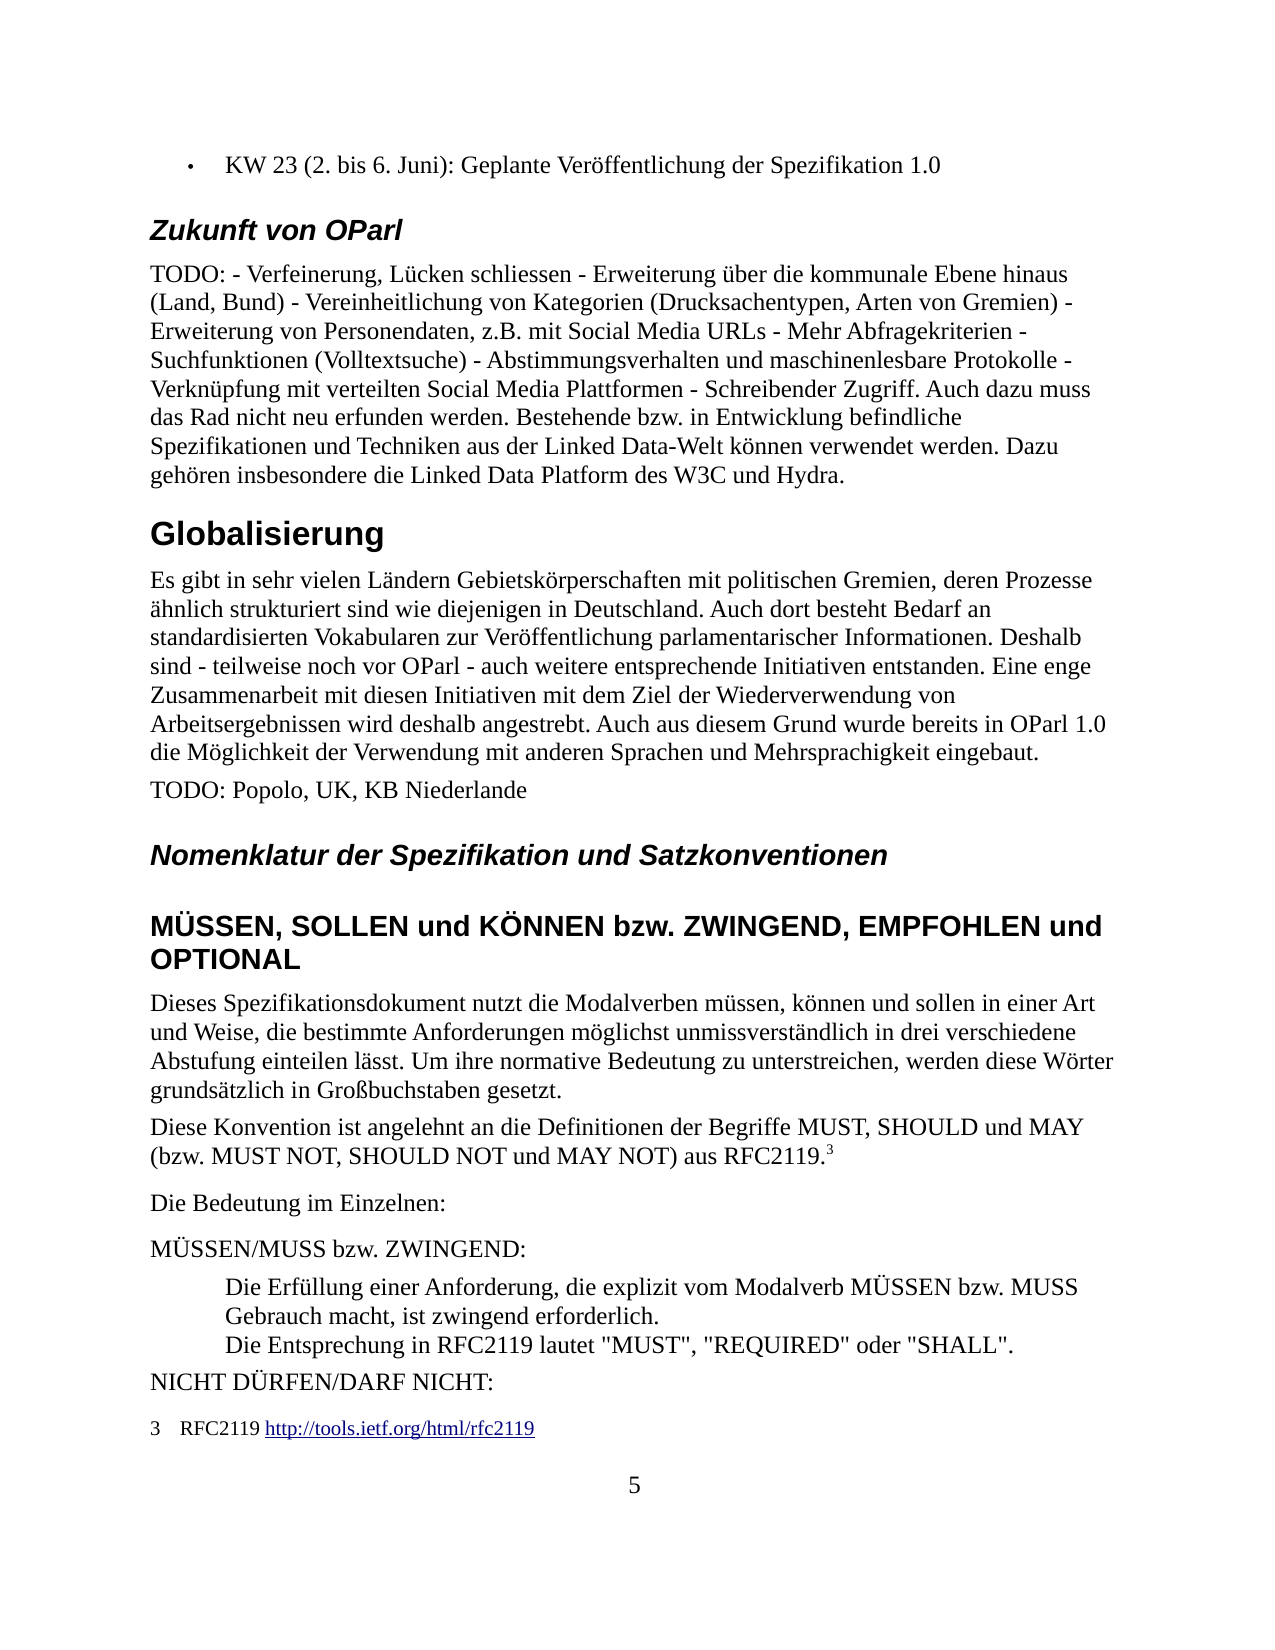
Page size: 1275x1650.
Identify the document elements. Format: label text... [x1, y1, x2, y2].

text TODO: Popolo, UK, KB Niederlande [150, 775, 1125, 804]
text Die Bedeutung im Einzelnen: [150, 1188, 1125, 1217]
text RFC2119 http://tools.ietf.org/html/rfc2119 [150, 1416, 1125, 1440]
text Es gibt in sehr vielen Ländern Gebietskörperschaften mit politischen Gremien, deren Prozesse ähnlich strukturiert sind wie diejenigen in Deutschland. Auch dort besteht Bedarf an standardisierten Vokabularen zur Veröffentlichung parlamentarischer Informationen. Deshalb sind - teilweise noch vor OParl - auch weitere entsprechende Initiativen entstanden. Eine enge Zusammenarbeit mit diesen Initiativen mit dem Ziel der Wiederverwendung von Arbeitsergebnissen wird deshalb angestrebt. Auch aus diesem Grund wurde bereits in OParl 1.0 die Möglichkeit der Verwendung mit anderen Sprachen und Mehrsprachigkeit eingebaut. [150, 565, 1125, 766]
text TODO: - Verfeinerung, Lücken schliessen - Erweiterung über die kommunale Ebene hinaus (Land, Bund) - Vereinheitlichung von Kategorien (Drucksachentypen, Arten von Gremien) - Erweiterung von Personendaten, z.B. mit Social Media URLs - Mehr Abfragekriterien - Suchfunktionen (Volltextsuche) - Abstimmungsverhalten und maschinenlesbare Protokolle - Verknüpfung mit verteilten Social Media Plattformen - Schreibender Zugriff. Auch dazu muss das Rad nicht neu erfunden werden. Bestehende bzw. in Entwicklung befindliche Spezifikationen und Techniken aus der Linked Data-Welt können verwendet werden. Dazu gehören insbesondere die Linked Data Platform des W3C und Hydra. [150, 259, 1125, 489]
list KW 23 (2. bis 6. Juni): Geplante Veröffentlichung der Spezifikation 1.0 [187, 150, 1125, 179]
text Dieses Spezifikationsdokument nutzt die Modalverben müssen, können und sollen in einer Art und Weise, die bestimmte Anforderungen möglichst unmissverständlich in drei verschiedene Abstufung einteilen lässt. Um ihre normative Bedeutung zu unterstreichen, werden diese Wörter grundsätzlich in Großbuchstaben gesetzt. [150, 988, 1125, 1103]
subtitle Globalisierung [150, 514, 1125, 552]
subtitle Nomenklatur der Spezifikation und Satzkonventionen [150, 838, 1125, 871]
text Die Erfüllung einer Anforderung, die explizit vom Modalverb MÜSSEN bzw. MUSS Gebrauch macht, ist zwingend erforderlich. [225, 1272, 1125, 1330]
subtitle MÜSSEN, SOLLEN und KÖNNEN bzw. ZWINGEND, EMPFOHLEN und OPTIONAL [150, 909, 1125, 976]
subtitle Zukunft von OParl [150, 213, 1125, 246]
text NICHT DÜRFEN/DARF NICHT: [150, 1367, 1125, 1396]
text Die Entsprechung in RFC2119 lautet "MUST", "REQUIRED" oder "SHALL". [225, 1330, 1125, 1358]
text MÜSSEN/MUSS bzw. ZWINGEND: [150, 1234, 1125, 1263]
text Diese Konvention ist angelehnt an die Definitionen der Begriffe MUST, SHOULD und MAY (bzw. MUST NOT, SHOULD NOT und MAY NOT) aus RFC2119. [150, 1112, 1125, 1170]
